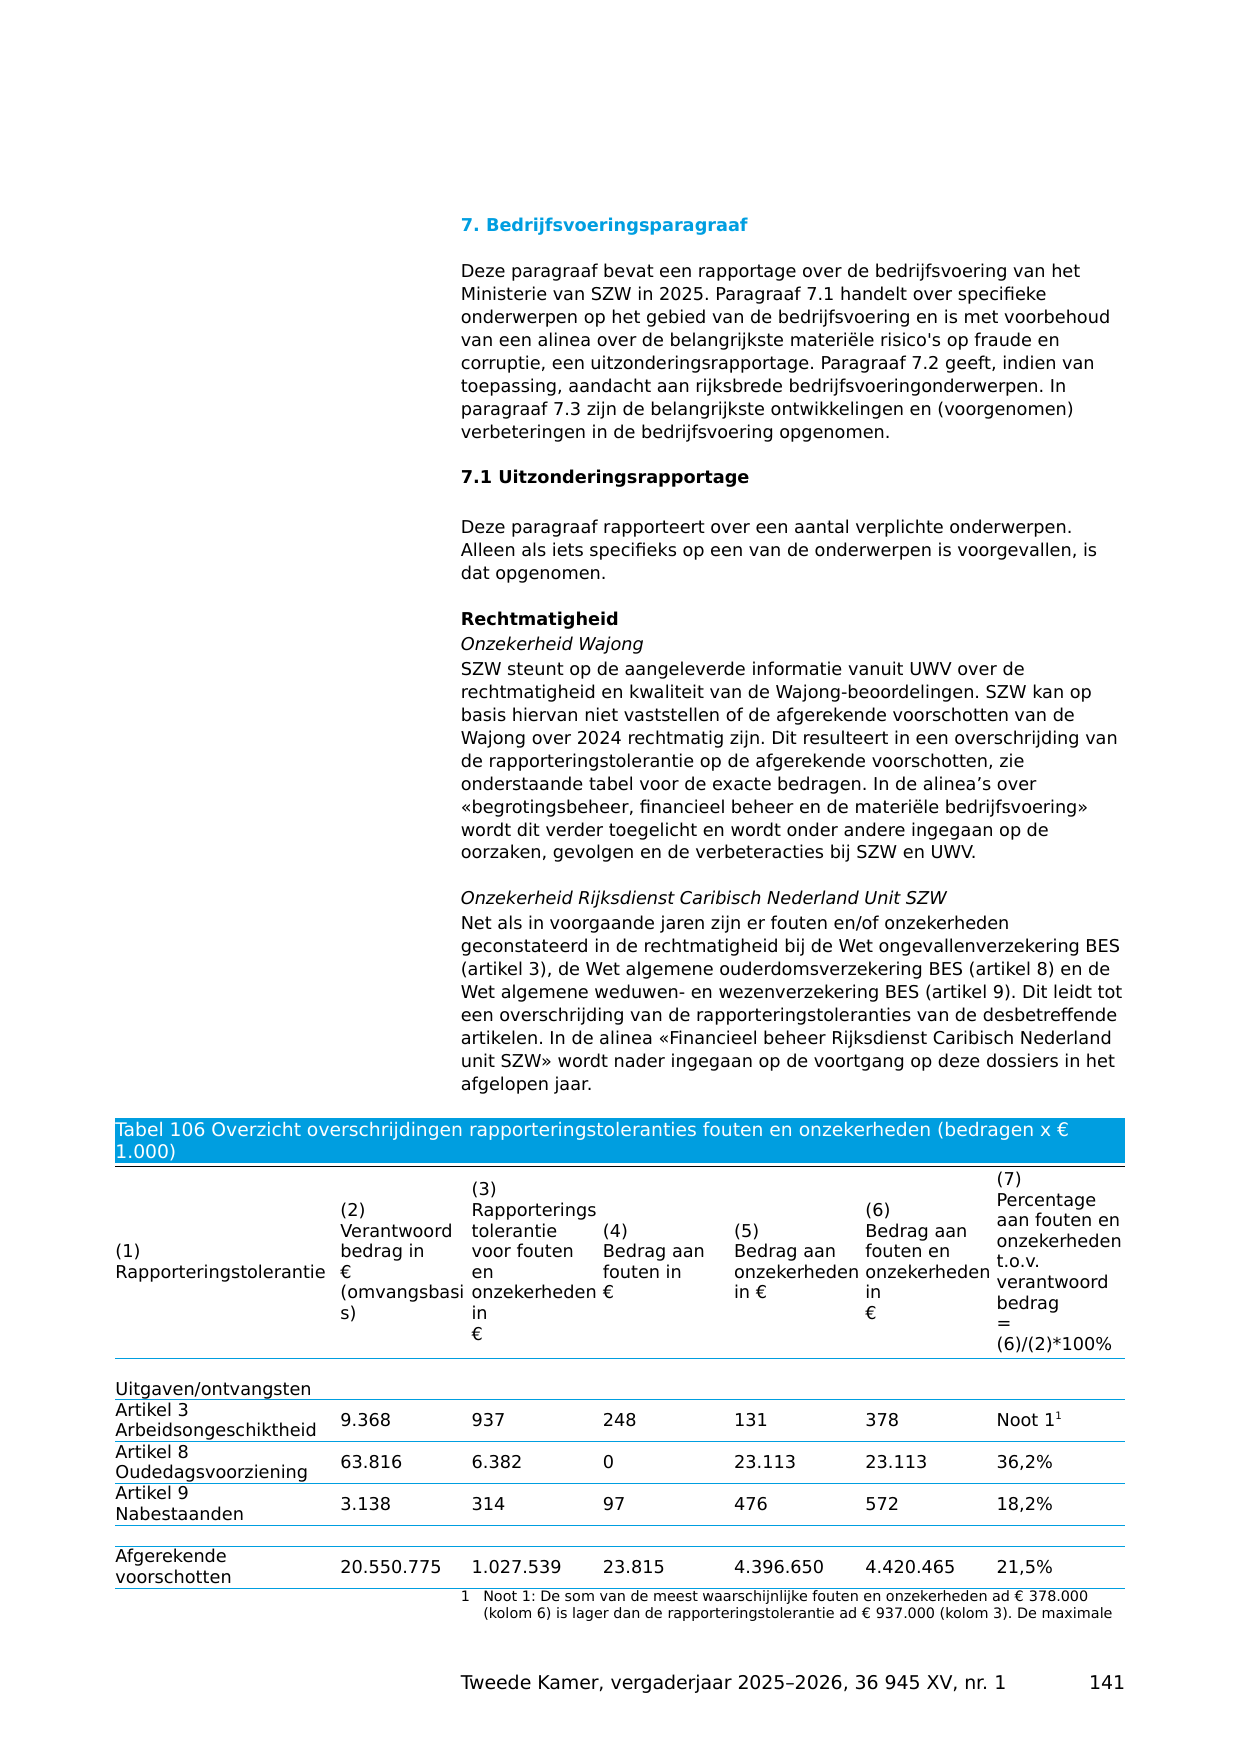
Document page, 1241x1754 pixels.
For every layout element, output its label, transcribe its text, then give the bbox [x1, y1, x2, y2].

table_cell [337, 1379, 468, 1399]
table_cell (5) Bedrag aan onzekerheden in € [731, 1167, 862, 1357]
table_cell [600, 1359, 731, 1379]
table_cell [600, 1379, 731, 1399]
text SZW steunt op de aangeleverde informatie vanuit UWV over de rechtmatigheid en kwaliteit van de Wajong-beoordelingen. SZW kan op basis hiervan niet vaststellen of de afgerekende voorschotten van de Wajong over 2024 rechtmatig zijn. Dit resulteert in een overschrijding van de rapporteringstolerantie op de afgerekende voorschotten, zie onderstaande tabel voor de exacte bedragen. In de alinea’s over «begrotingsbeheer, financieel beheer en de materiële bedrijfsvoering» wordt dit verder toegelicht en wordt onder andere ingegaan op de oorzaken, gevolgen en de verbeter­acties bij SZW en UWV. [461, 657, 1125, 863]
table_cell [337, 1526, 468, 1546]
table_cell 4.420.465 [862, 1547, 993, 1587]
table_cell [469, 1379, 600, 1399]
table_cell 378 [862, 1400, 993, 1441]
table_cell 0 [600, 1442, 731, 1483]
table_cell 20.550.775 [337, 1547, 468, 1587]
table_cell Uitgaven/ontvangsten [115, 1379, 337, 1399]
text Onzekerheid Rijksdienst Caribisch Nederland Unit SZW [461, 886, 1125, 909]
table_cell 131 [731, 1400, 862, 1441]
table_cell 36,2% [994, 1442, 1125, 1483]
text Rechtmatigheid [461, 607, 1125, 630]
table_cell [731, 1359, 862, 1379]
table_cell [115, 1526, 337, 1546]
table_cell Artikel 9 Nabestaanden [115, 1484, 337, 1524]
table_cell 23.113 [731, 1442, 862, 1483]
table_cell 9.368 [337, 1400, 468, 1441]
text Deze paragraaf rapporteert over een aantal verplichte onderwerpen. Alleen als iets specifieks op een van de onderwerpen is voorgevallen, is dat opgenomen. [461, 516, 1125, 584]
table_cell 314 [469, 1484, 600, 1524]
table_cell Artikel 3 Arbeidsongeschiktheid [115, 1400, 337, 1441]
text Onzekerheid Wajong [461, 632, 1125, 655]
table_cell 1.027.539 [469, 1547, 600, 1587]
table_cell (3) Rapporteringstolerantie voor fouten en onzekerheden in € [469, 1167, 600, 1357]
table_cell [731, 1379, 862, 1399]
title 7. Bedrijfsvoeringsparagraaf [461, 213, 1125, 236]
table_cell 23.815 [600, 1547, 731, 1587]
table_cell [337, 1359, 468, 1379]
text 7.1 Uitzonderingsrapportage [461, 466, 1125, 488]
list Noot 1: De som van de meest waarschijnlijke fouten en onzekerheden ad € 378.000 (kolom 6) is lager dan de rapporteringstolerantie ad € 937.000 (kolom 3). De maximale [461, 1589, 1125, 1622]
table_cell (4) Bedrag aan fouten in € [600, 1167, 731, 1357]
table_cell [600, 1526, 731, 1546]
table_cell 476 [731, 1484, 862, 1524]
table_cell [994, 1379, 1125, 1399]
table_cell (6) Bedrag aan fouten en onzekerheden in € [862, 1167, 993, 1357]
table_cell 3.138 [337, 1484, 468, 1524]
table_cell 6.382 [469, 1442, 600, 1483]
table_cell 23.113 [862, 1442, 993, 1483]
table_cell [731, 1526, 862, 1546]
table_cell Afgerekende voorschotten [115, 1547, 337, 1587]
table_cell Noot 11 [994, 1400, 1125, 1441]
table_cell 937 [469, 1400, 600, 1441]
table_cell 63.816 [337, 1442, 468, 1483]
table_cell (2) Verantwoord bedrag in € (omvangsbasis) [337, 1167, 468, 1357]
table_cell [469, 1526, 600, 1546]
table_cell 4.396.650 [731, 1547, 862, 1587]
table_cell (7) Percentage aan fouten en onzekerheden t.o.v. verantwoord bedrag = (6)/(2)*100% [994, 1167, 1125, 1357]
text Net als in voorgaande jaren zĳn er fouten en/of onzekerheden geconstateerd in de rechtmatigheid bĳ de Wet ongevallenverzekering BES (artikel 3), de Wet algemene ouderdomsverzekering BES (artikel 8) en de Wet algemene weduwen- en wezenverzekering BES (artikel 9). Dit leidt tot een overschrĳding van de rapporteringstoleranties van de desbetreffende artikelen. In de alinea «Financieel beheer Rijksdienst Caribisch Nederland unit SZW» wordt nader ingegaan op de voortgang op deze dossiers in het afgelopen jaar. [461, 911, 1125, 1095]
table_cell [862, 1379, 993, 1399]
text Deze paragraaf bevat een rapportage over de bedrĳfsvoering van het Ministerie van SZW in 2025. Paragraaf 7.1 handelt over specifieke onderwerpen op het gebied van de bedrijfsvoering en is met voorbehoud van een alinea over de belangrijkste materiële risico's op fraude en corruptie, een uitzonderingsrapportage. Paragraaf 7.2 geeft, indien van toepassing, aandacht aan rijksbrede bedrijfsvoeringonderwerpen. In paragraaf 7.3 zijn de belangrijkste ontwikkelingen en (voorgenomen) verbeteringen in de bedrijfsvoering opgenomen. [461, 259, 1125, 443]
table_cell 248 [600, 1400, 731, 1441]
table_cell [862, 1526, 993, 1546]
table_cell 97 [600, 1484, 731, 1524]
table_cell 572 [862, 1484, 993, 1524]
table_cell [994, 1526, 1125, 1546]
table_cell Artikel 8 Oudedagsvoorziening [115, 1442, 337, 1483]
table_cell [862, 1359, 993, 1379]
table_cell [115, 1359, 337, 1379]
table_cell (1) Rapporteringstolerantie [115, 1167, 337, 1357]
table_cell 21,5% [994, 1547, 1125, 1587]
table_cell [994, 1359, 1125, 1379]
table_cell 18,2% [994, 1484, 1125, 1524]
table_cell [469, 1359, 600, 1379]
